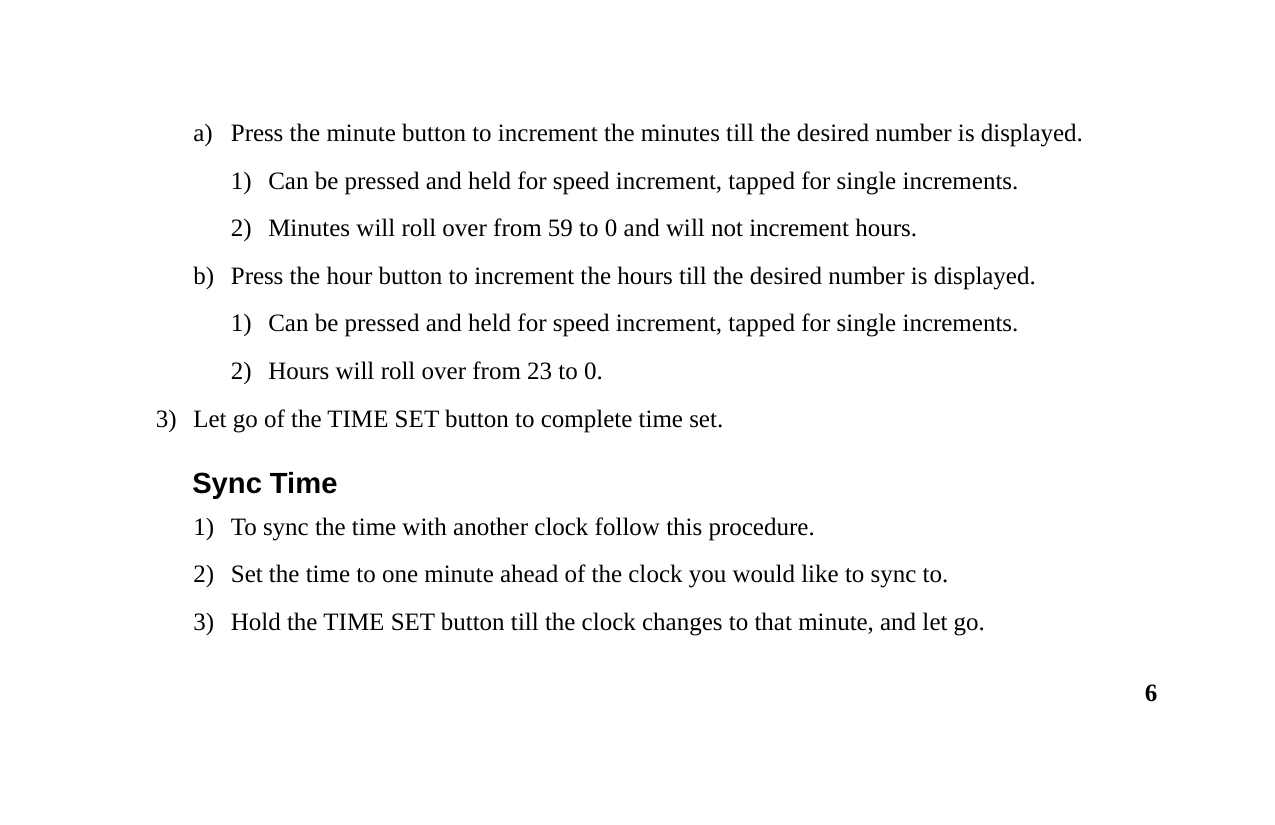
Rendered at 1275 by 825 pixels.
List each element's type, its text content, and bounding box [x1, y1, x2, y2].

list Press the hour button to increment the hours till the desired number is displayed. [193, 261, 1157, 290]
list Press the minute button to increment the minutes till the desired number is displayed. [193, 118, 1157, 147]
list Hours will roll over from 23 to 0. [231, 356, 1157, 385]
list Minutes will roll over from 59 to 0 and will not increment hours. [231, 213, 1157, 242]
list Set the time to one minute ahead of the clock you would like to sync to. [193, 559, 1157, 588]
subtitle Sync Time [118, 466, 1157, 499]
list Can be pressed and held for speed increment, tapped for single increments. [231, 308, 1157, 337]
list Can be pressed and held for speed increment, tapped for single increments. [231, 166, 1157, 194]
list To sync the time with another clock follow this procedure. [193, 512, 1157, 541]
list Let go of the TIME SET button to complete time set. [156, 404, 1157, 432]
list Hold the TIME SET button till the clock changes to that minute, and let go. [193, 607, 1157, 636]
